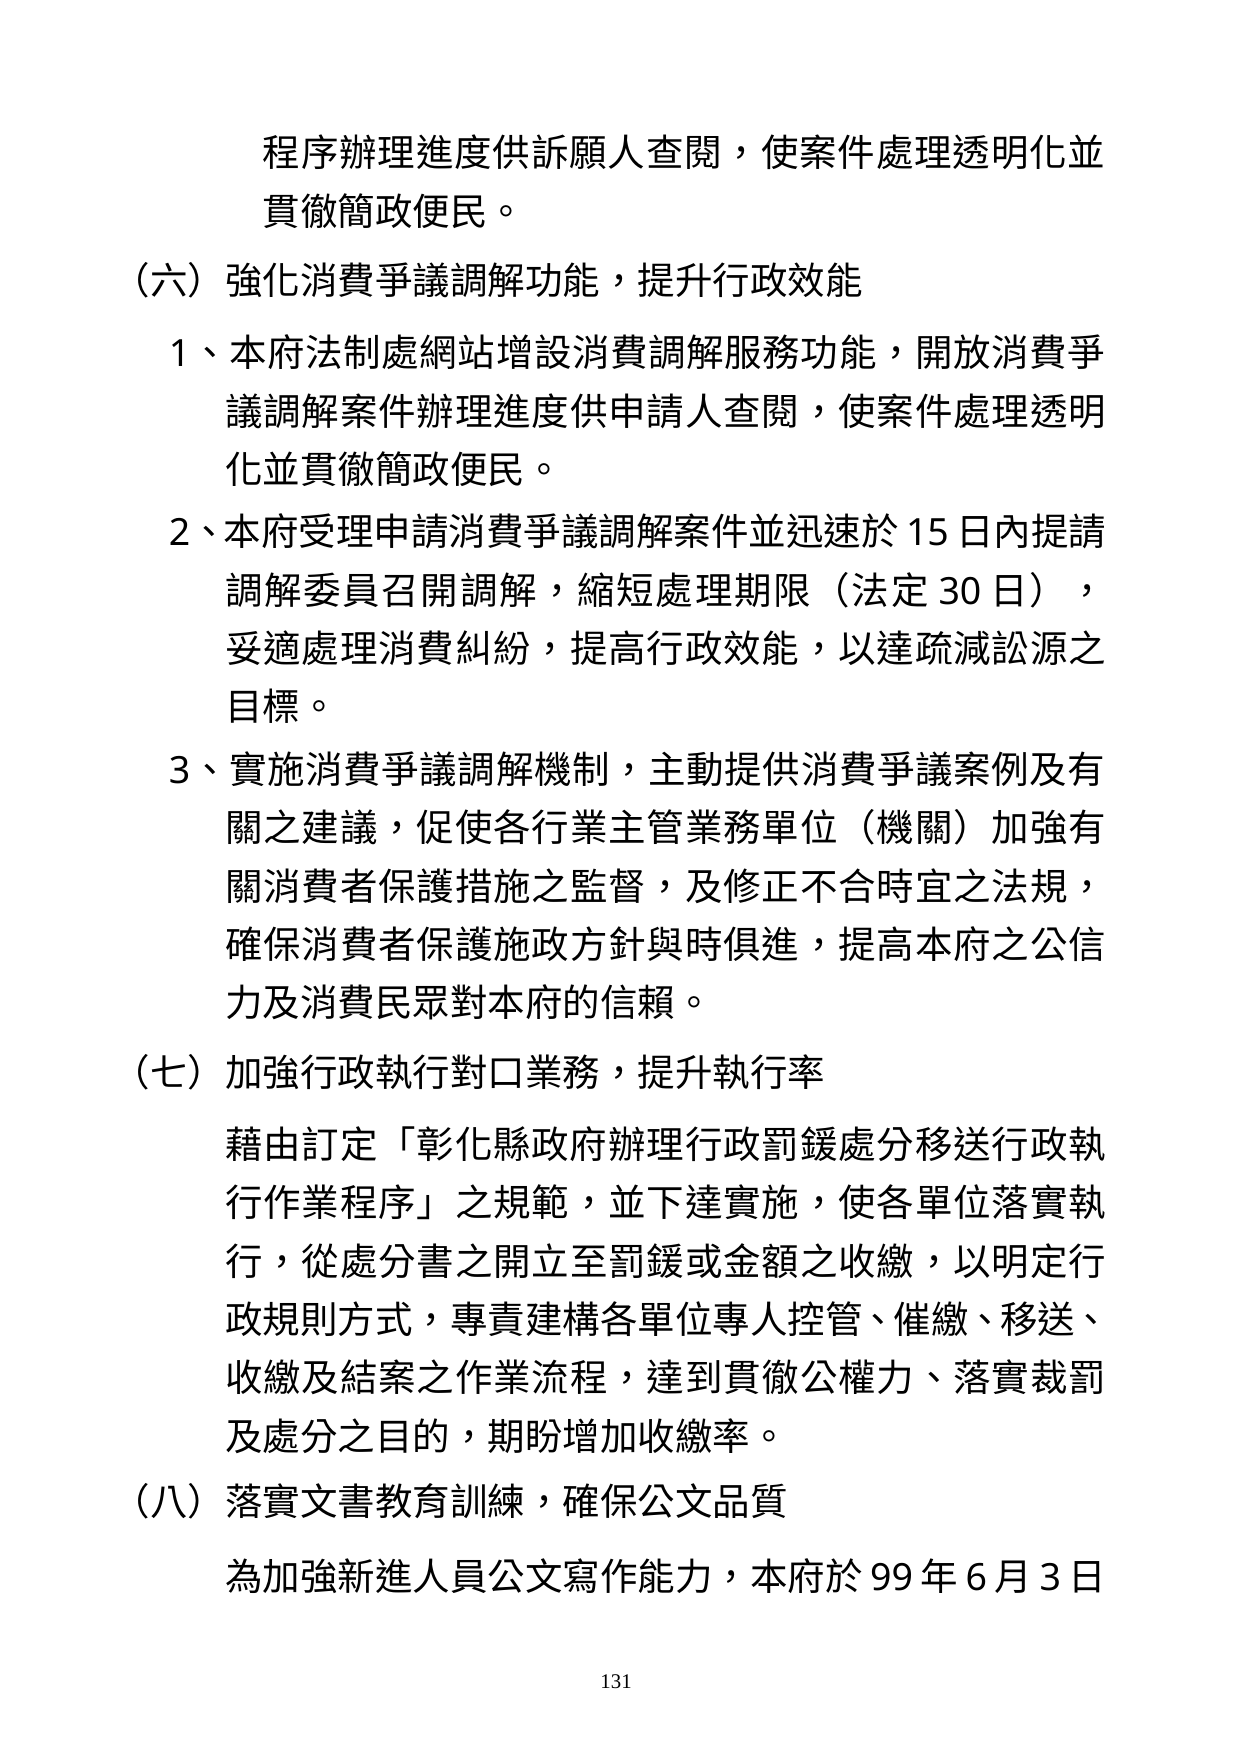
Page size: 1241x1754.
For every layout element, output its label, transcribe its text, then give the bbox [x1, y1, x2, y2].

text 程序辦理進度供訴願人查閱，使案件處理透明化並貫徹簡政便民。 [169, 120, 1106, 237]
text 3、實施消費爭議調解機制，主動提供消費爭議案例及有關之建議，促使各行業主管業務單位（機關）加強有關消費者保護措施之監督，及修正不合時宜之法規，確保消費者保護施政方針與時俱進，提高本府之公信力及消費民眾對本府的信賴。 [169, 737, 1106, 1028]
text （八）落實文書教育訓練，確保公文品質 [112, 1462, 1106, 1537]
text 2、本府受理申請消費爭議調解案件並迅速於15日內提請調解委員召開調解，縮短處理期限（法定30日），妥適處理消費糾紛，提高行政效能，以達疏減訟源之目標。 [169, 499, 1106, 732]
text 為加強新進人員公文寫作能力，本府於99年6月3日 [225, 1537, 1106, 1612]
text （七）加強行政執行對口業務，提升執行率 [112, 1032, 1106, 1107]
text 藉由訂定「彰化縣政府辦理行政罰鍰處分移送行政執行作業程序」之規範，並下達實施，使各單位落實執行，從處分書之開立至罰鍰或金額之收繳，以明定行政規則方式，專責建構各單位專人控管、催繳、移送、收繳及結案之作業流程，達到貫徹公權力、落實裁罰及處分之目的，期盼增加收繳率。 [225, 1112, 1106, 1462]
text 1、本府法制處網站增設消費調解服務功能，開放消費爭議調解案件辦理進度供申請人查閱，使案件處理透明化並貫徹簡政便民。 [169, 320, 1106, 495]
text （六）強化消費爭議調解功能，提升行政效能 [112, 241, 1106, 316]
